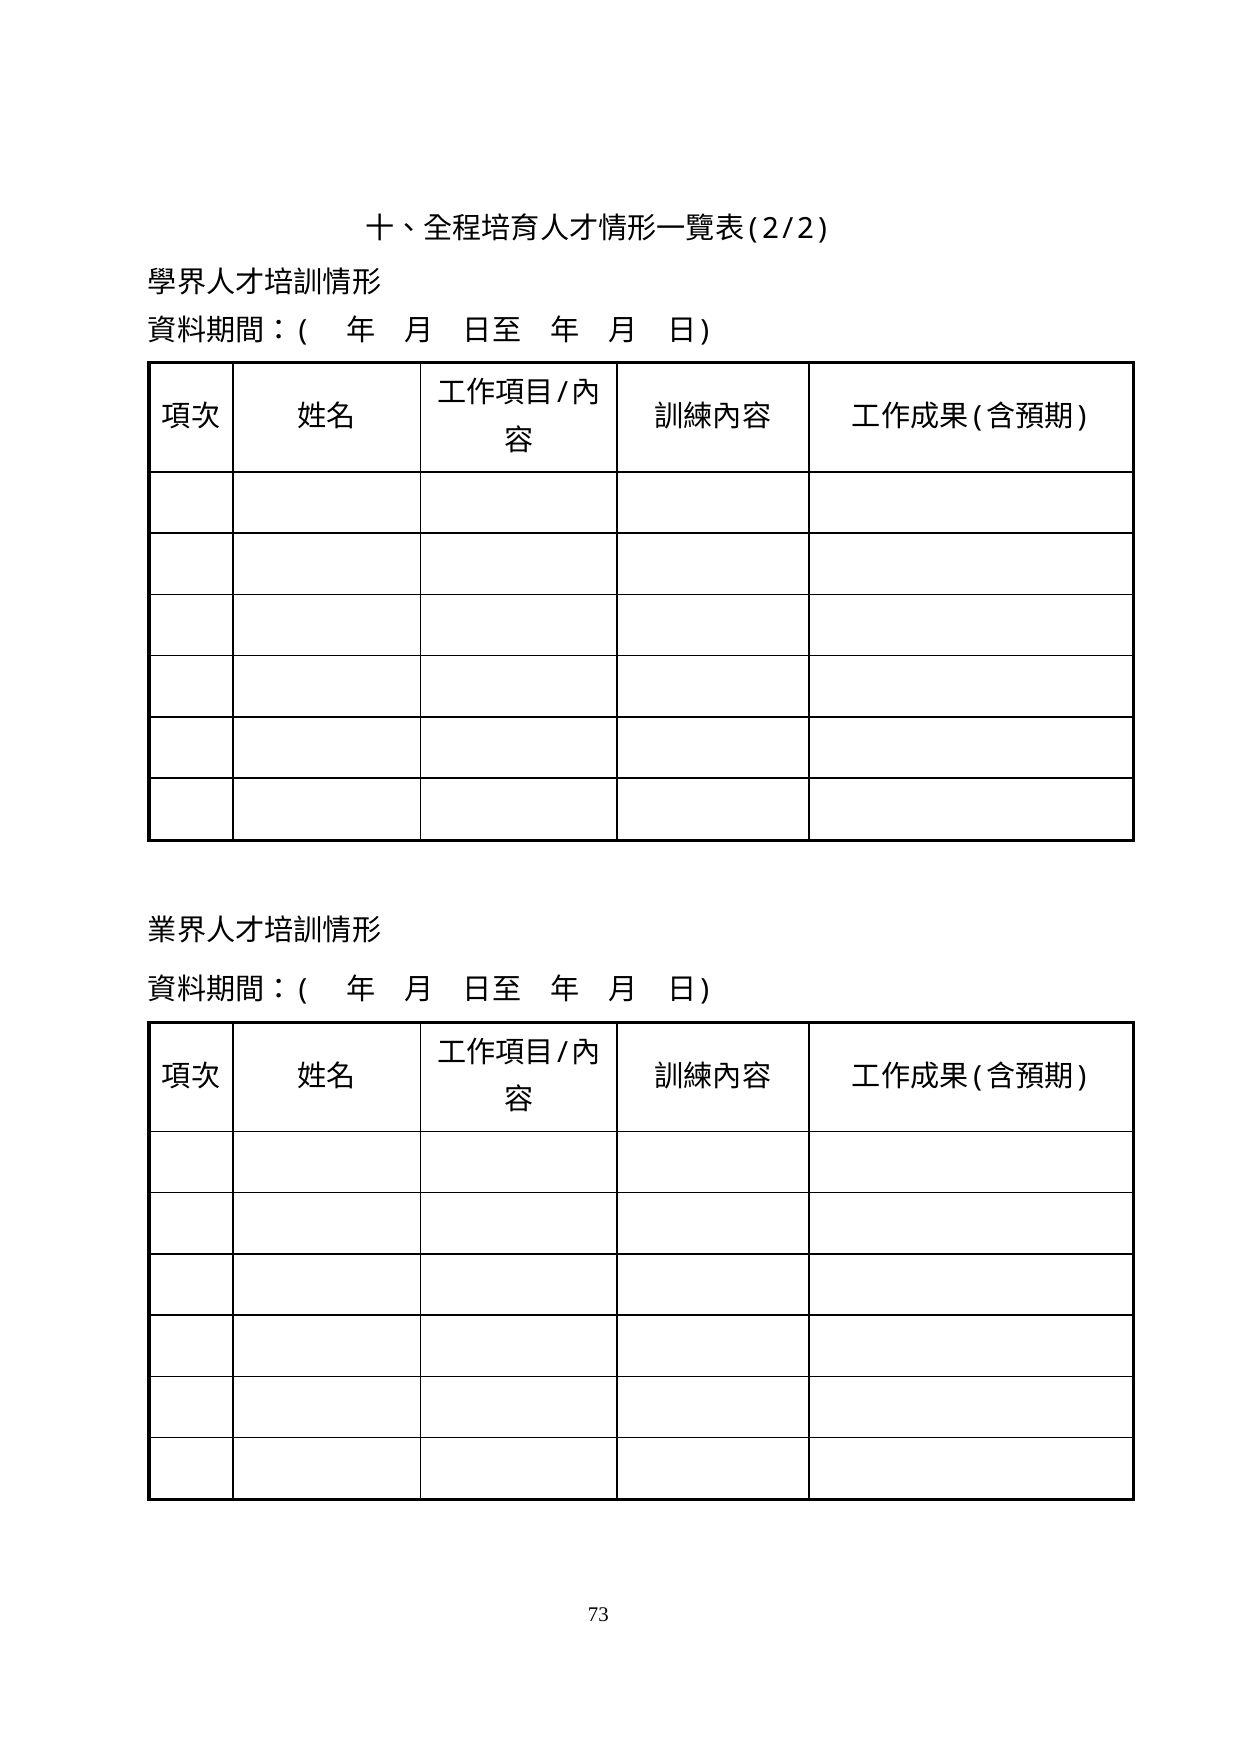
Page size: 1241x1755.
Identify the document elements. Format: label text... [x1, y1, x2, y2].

table_cell [421, 718, 616, 777]
table_cell [810, 1132, 1132, 1192]
table_cell [618, 718, 808, 777]
table_header 姓名 [234, 1024, 420, 1131]
table_cell [810, 1193, 1132, 1253]
table_cell [151, 1377, 232, 1437]
table_cell [618, 473, 808, 532]
table_header 訓練內容 [618, 364, 808, 471]
table_cell [234, 1132, 420, 1192]
table_cell [151, 1193, 232, 1253]
text 學界人才培訓情形 [148, 259, 1048, 301]
table_cell [618, 1132, 808, 1192]
table_cell [151, 1132, 232, 1192]
table_cell [810, 718, 1132, 777]
table_cell [618, 1255, 808, 1314]
table_cell [234, 1255, 420, 1314]
table_cell [151, 473, 232, 532]
table_cell [234, 656, 420, 716]
table_cell [810, 1316, 1132, 1376]
table_cell [234, 595, 420, 655]
table_cell [810, 1438, 1132, 1498]
table_cell [810, 595, 1132, 655]
table_header 項次 [151, 1024, 232, 1131]
table_cell [810, 779, 1132, 838]
text 十、全程培育人才情形一覽表(2/2) [148, 200, 1048, 247]
table_cell [151, 779, 232, 838]
table_cell [421, 534, 616, 593]
table_cell [234, 534, 420, 593]
table_cell [810, 656, 1132, 716]
table_cell [234, 1377, 420, 1437]
table_cell [234, 473, 420, 532]
table_cell [810, 1255, 1132, 1314]
table_cell [151, 656, 232, 716]
table_cell [234, 1193, 420, 1253]
table_cell [618, 1316, 808, 1376]
table_cell [421, 1438, 616, 1498]
table_header 訓練內容 [618, 1024, 808, 1131]
table_cell [421, 779, 616, 838]
table_cell [421, 473, 616, 532]
table_cell [234, 779, 420, 838]
table_cell [618, 1193, 808, 1253]
table_cell [151, 534, 232, 593]
table_cell [151, 718, 232, 777]
table_cell [151, 1316, 232, 1376]
table_header 工作成果(含預期) [810, 364, 1132, 471]
table_cell [234, 1316, 420, 1376]
table_cell [618, 656, 808, 716]
table_cell [618, 779, 808, 838]
table_cell [421, 1132, 616, 1192]
table_cell [421, 1377, 616, 1437]
table_cell [421, 595, 616, 655]
table_cell [810, 534, 1132, 593]
table_cell [810, 1377, 1132, 1437]
table_header 項次 [151, 364, 232, 471]
table_cell [151, 1255, 232, 1314]
table_cell [618, 1438, 808, 1498]
table_header 工作項目/內容 [421, 364, 616, 471]
text 資料期間：( 年 月 日至 年 月 日) [148, 961, 1048, 1008]
table_cell [421, 1193, 616, 1253]
table_cell [618, 595, 808, 655]
table_cell [618, 534, 808, 593]
table_cell [810, 473, 1132, 532]
table_cell [234, 1438, 420, 1498]
text 業界人才培訓情形 [148, 901, 1048, 948]
table_cell [151, 1438, 232, 1498]
table_cell [421, 1255, 616, 1314]
table_header 工作項目/內容 [421, 1024, 616, 1131]
table_cell [234, 718, 420, 777]
table_cell [618, 1377, 808, 1437]
table_header 工作成果(含預期) [810, 1024, 1132, 1131]
table_cell [421, 1316, 616, 1376]
table_cell [151, 595, 232, 655]
text 資料期間：( 年 月 日至 年 月 日) [148, 301, 1048, 348]
table_header 姓名 [234, 364, 420, 471]
table_cell [421, 656, 616, 716]
